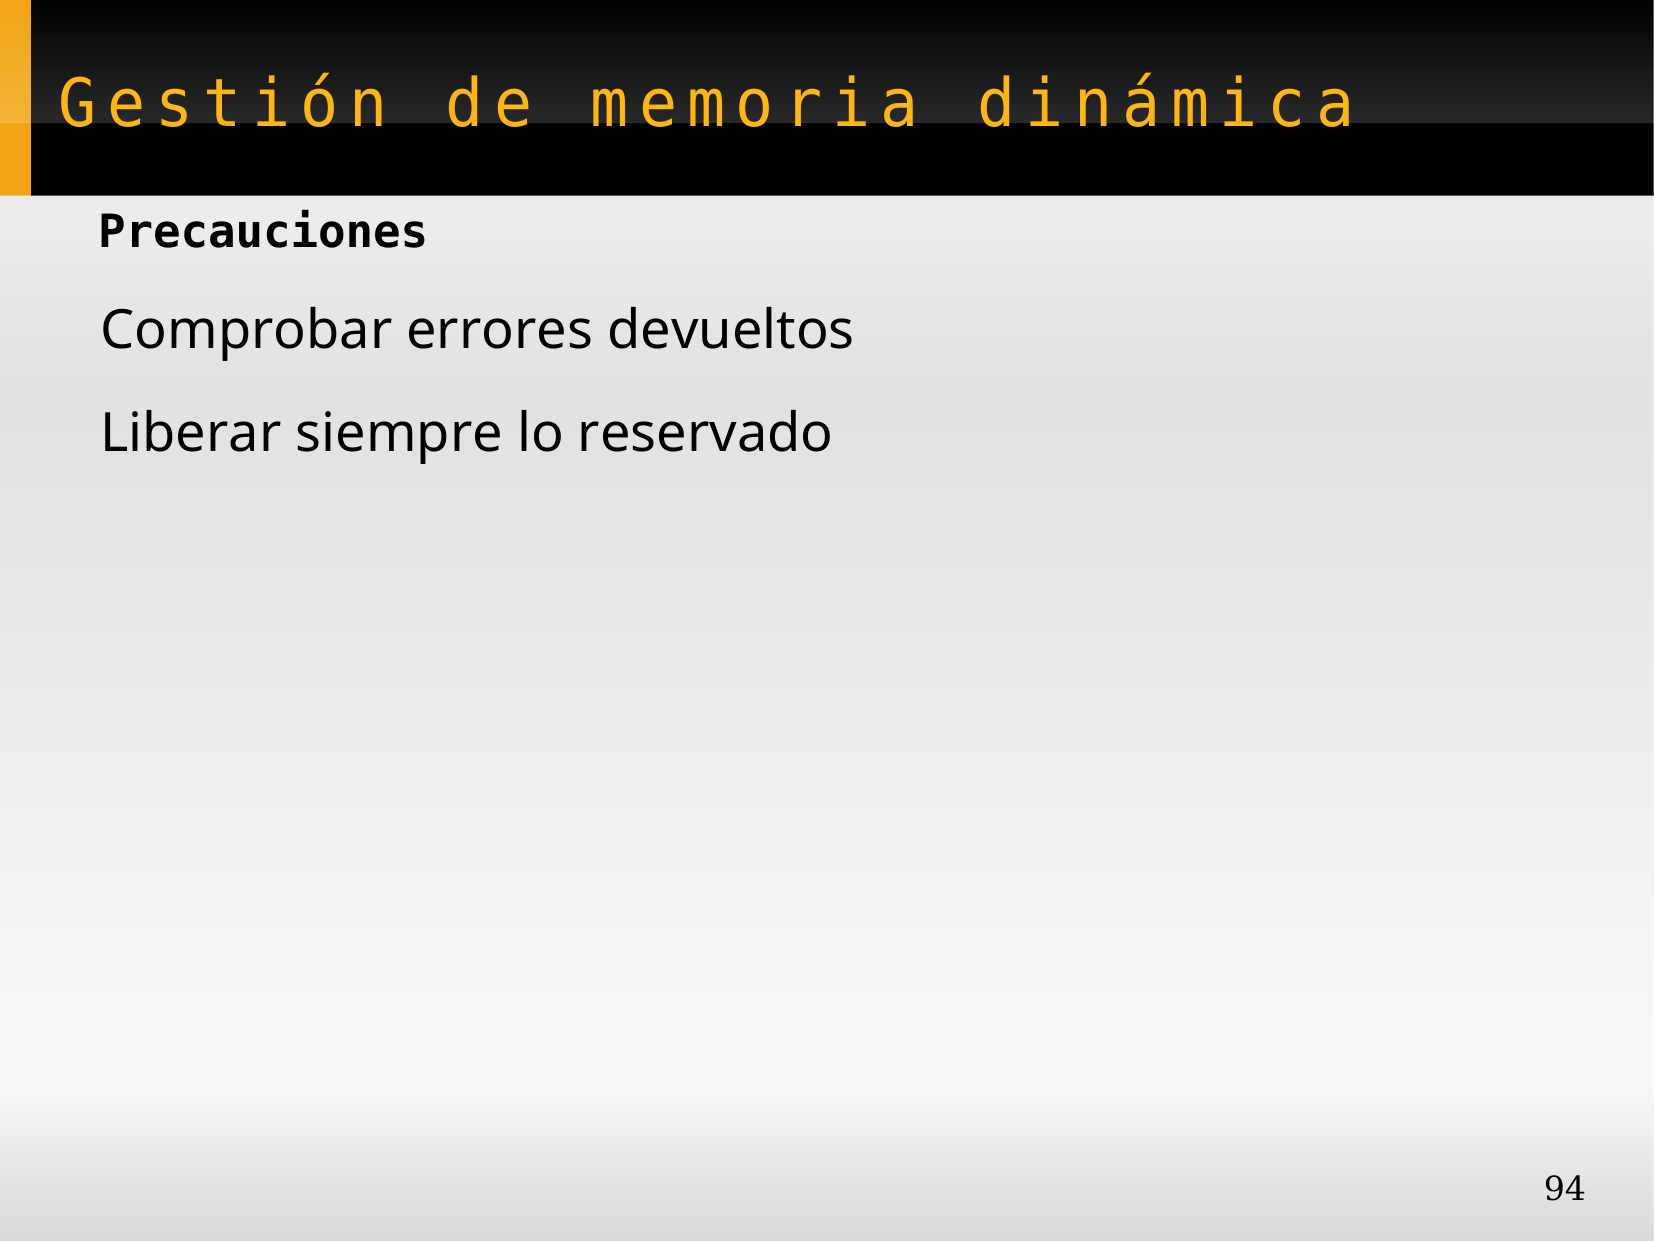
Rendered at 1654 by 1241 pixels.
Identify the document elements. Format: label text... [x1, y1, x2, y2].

picture [0, 0, 1654, 1241]
list Comprobar errores devueltos Liberar siempre lo reservado [82, 290, 1571, 1109]
title Gestión de memoria dinámica [59, 29, 1506, 178]
text_box Precauciones [83, 197, 443, 266]
